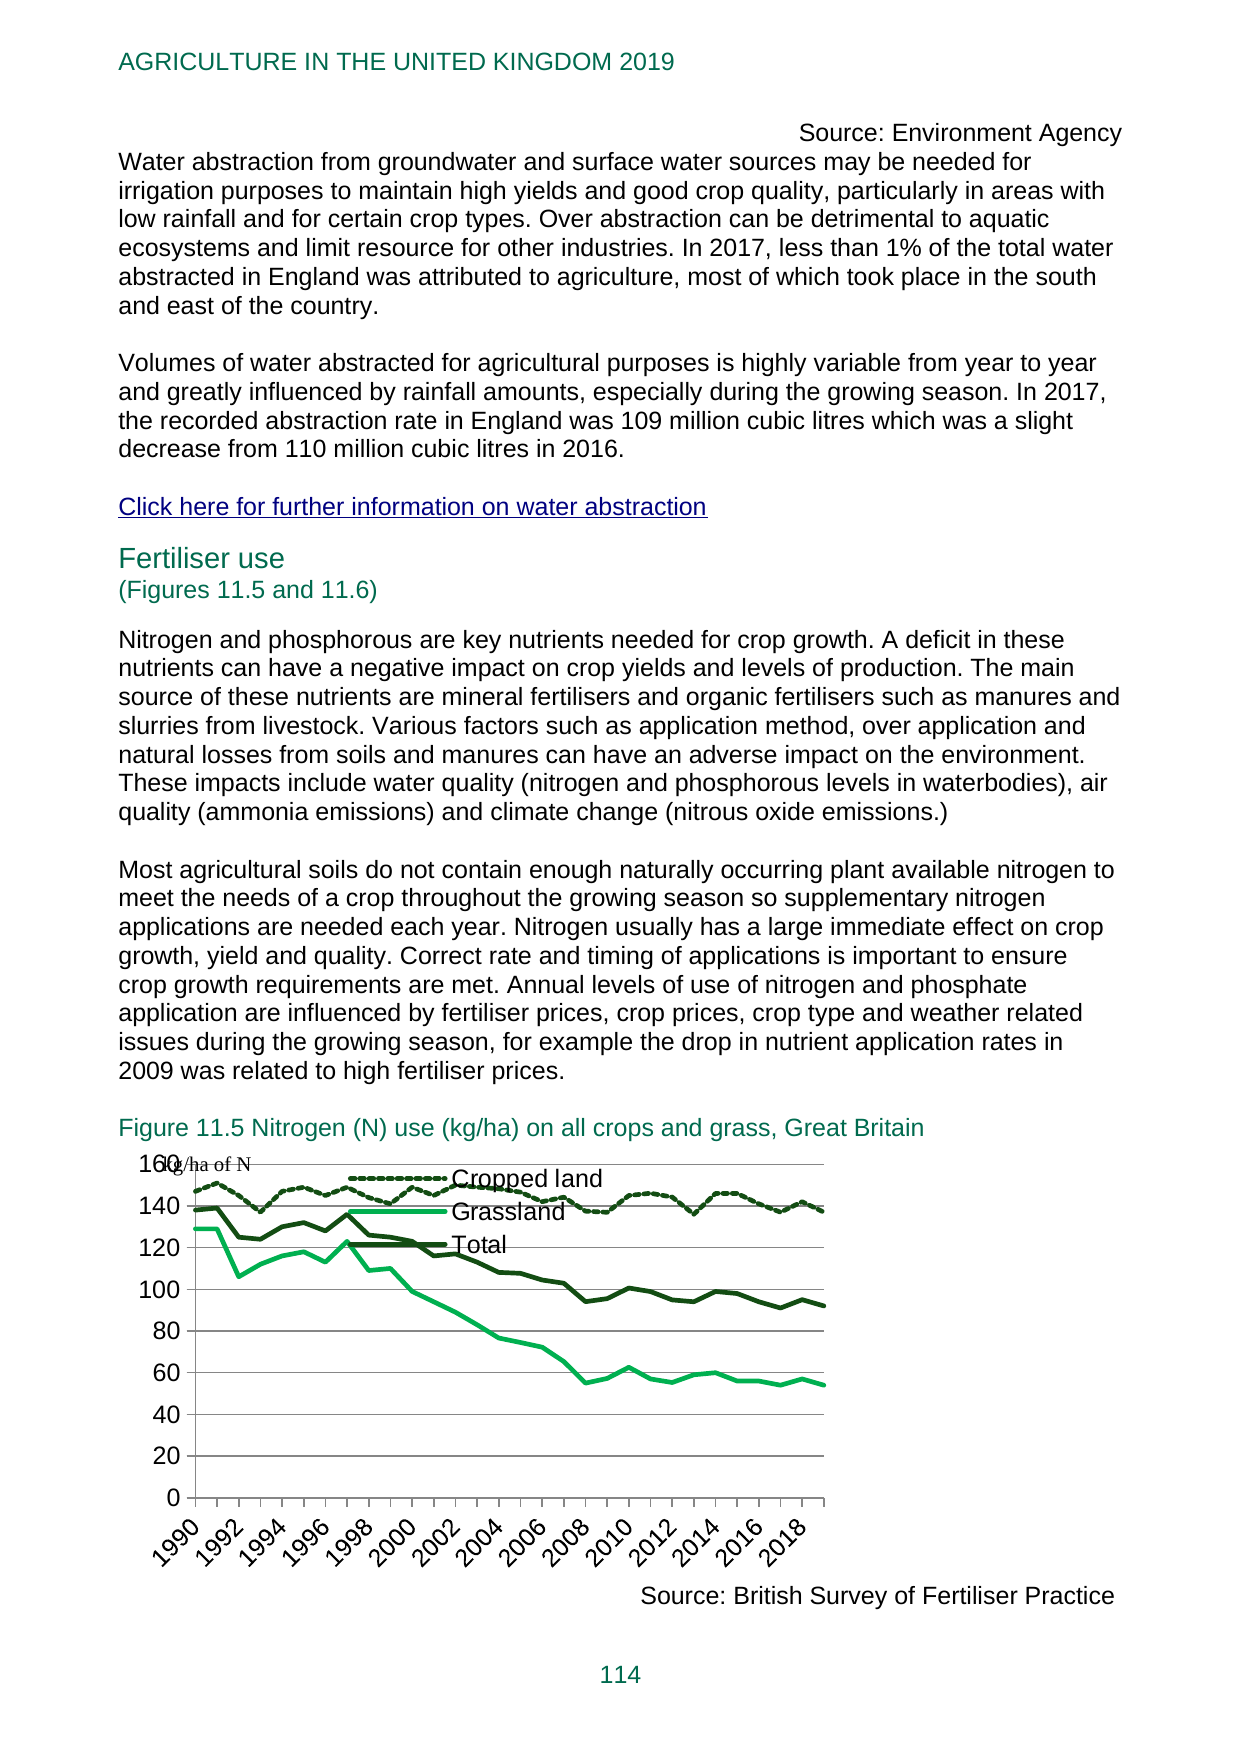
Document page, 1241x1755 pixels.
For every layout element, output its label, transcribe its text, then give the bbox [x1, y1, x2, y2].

subtitle Fertiliser use (Figures 11.5 and 11.6) [118, 541, 1122, 604]
text Source: British Survey of Fertiliser Practice [118, 1581, 1122, 1609]
subtitle Figure 11.5 Nitrogen (N) use (kg/ha) on all crops and grass, Great Britain [118, 1113, 1122, 1142]
text Volumes of water abstracted for agricultural purposes is highly variable from year to year and greatly influenced by rainfall amounts, especially during the growing season. In 2017, the recorded abstraction rate in England was 109 million cubic litres which was a slight decrease from 110 million cubic litres in 2016. [118, 348, 1122, 463]
text Click here for further information on water abstraction [118, 492, 1122, 521]
text Nitrogen and phosphorous are key nutrients needed for crop growth. A deficit in these nutrients can have a negative impact on crop yields and levels of production. The main source of these nutrients are mineral fertilisers and organic fertilisers such as manures and slurries from livestock. Various factors such as application method, over application and natural losses from soils and manures can have an adverse impact on the environment. These impacts include water quality (nitrogen and phosphorous levels in waterbodies), air quality (ammonia emissions) and climate change (nitrous oxide emissions.) [118, 624, 1122, 826]
text Source: Environment Agency [118, 118, 1122, 147]
text Water abstraction from groundwater and surface water sources may be needed for irrigation purposes to maintain high yields and good crop quality, particularly in areas with low rainfall and for certain crop types. Over abstraction can be detrimental to aquatic ecosystems and limit resource for other industries. In 2017, less than 1% of the total water abstracted in England was attributed to agriculture, most of which took place in the south and east of the country. [118, 147, 1122, 319]
text Most agricultural soils do not contain enough naturally occurring plant available nitrogen to meet the needs of a crop throughout the growing season so supplementary nitrogen applications are needed each year. Nitrogen usually has a large immediate effect on crop growth, yield and quality. Correct rate and timing of applications is important to ensure crop growth requirements are met. Annual levels of use of nitrogen and phosphate application are influenced by fertiliser prices, crop prices, crop type and weather related issues during the growing season, for example the drop in nutrient application rates in 2009 was related to high fertiliser prices. [118, 854, 1122, 1084]
